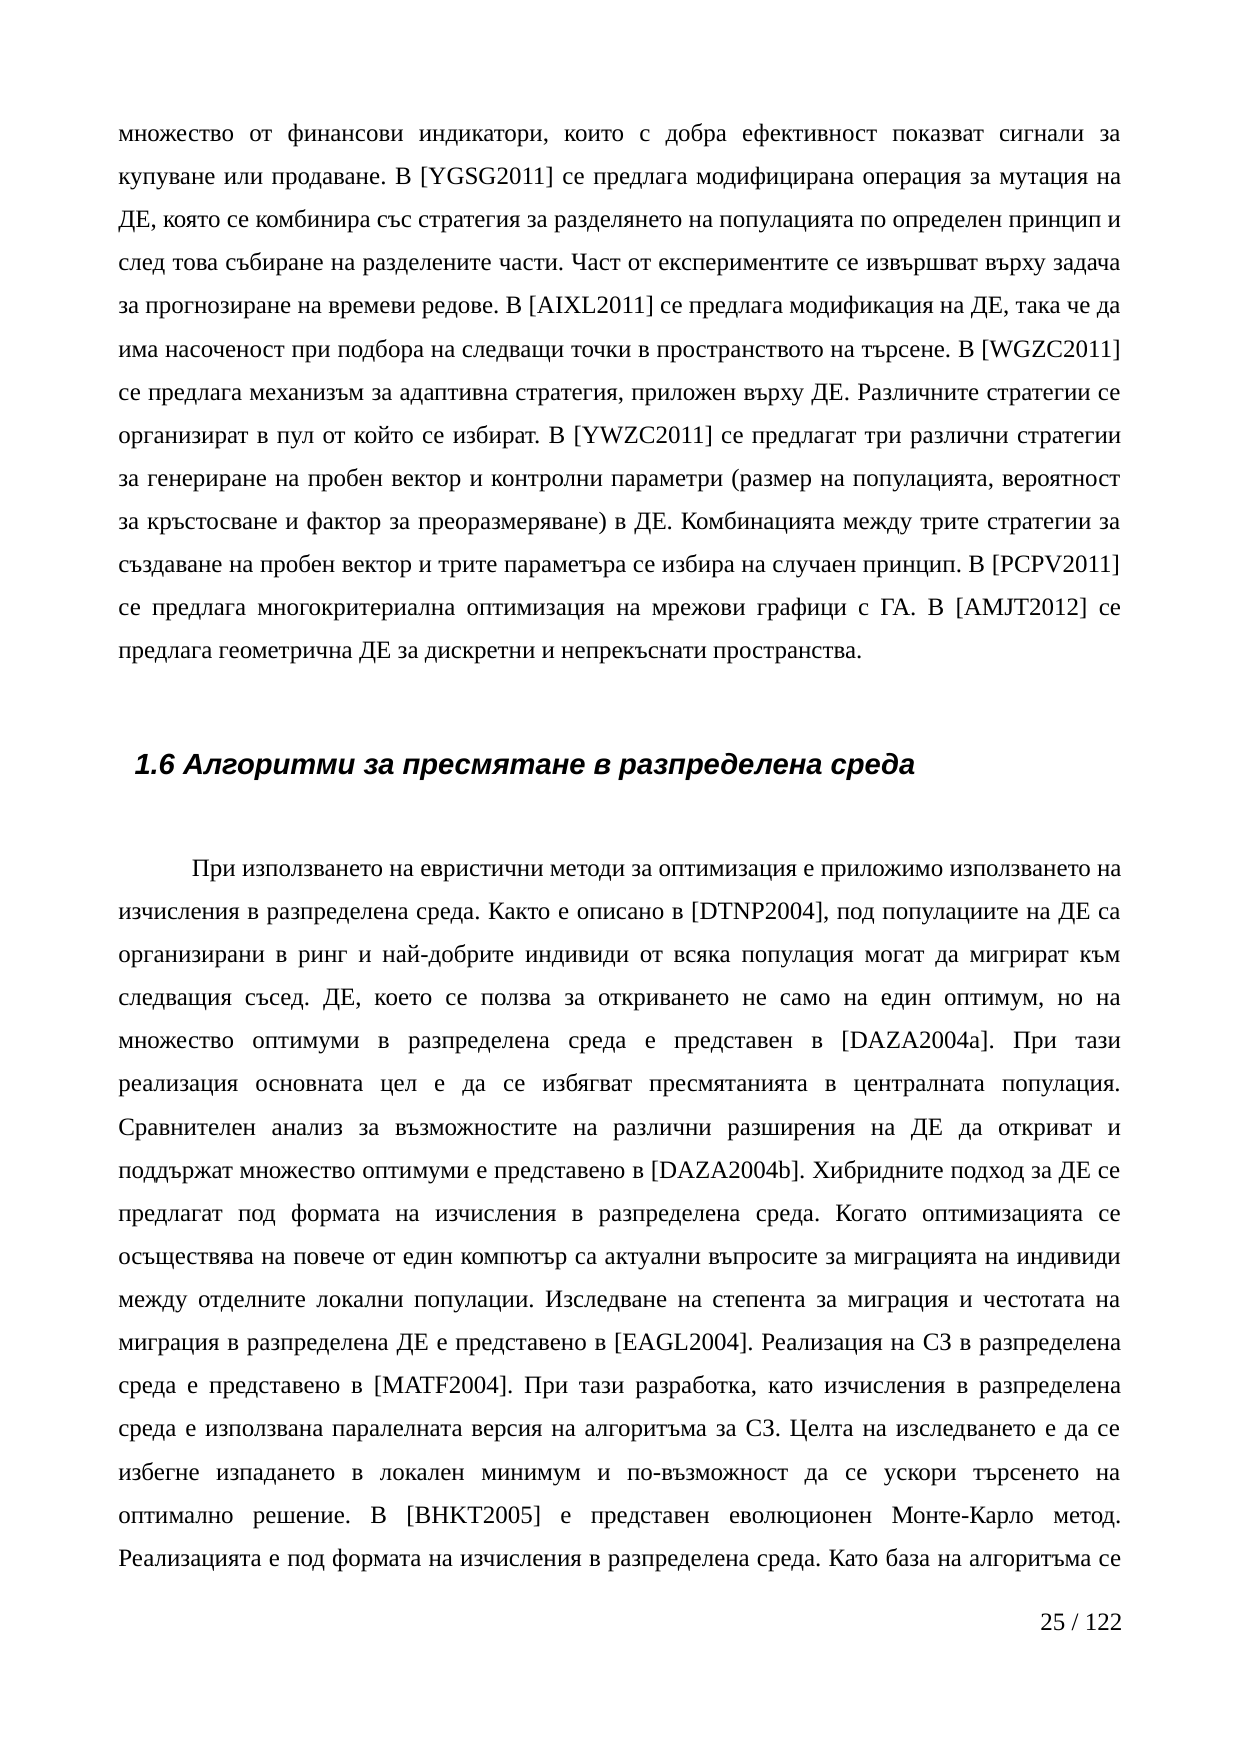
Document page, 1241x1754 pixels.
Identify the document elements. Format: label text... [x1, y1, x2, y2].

text множество от финансови индикатори, които с добра ефективност показват сигнали за купуване или продаване. В [YGSG2011] се предлага модифицирана операция за мутация на ДЕ, която се комбинира със стратегия за разделянето на популацията по определен принцип и след това събиране на разделените части. Част от експериментите се извършват върху задача за прогнозиране на времеви редове. В [AIXL2011] се предлага модификация на ДЕ, така че да има насоченост при подбора на следващи точки в пространството на търсене. В [WGZC2011] се предлага механизъм за адаптивна стратегия, приложен върху ДЕ. Различните стратегии се организират в пул от който се избират. В [YWZC2011] се предлагат три различни стратегии за генериране на пробен вектор и контролни параметри (размер на популацията, вероятност за кръстосване и фактор за преоразмеряване) в ДЕ. Комбинацията между трите стратегии за създаване на пробен вектор и трите параметъра се избира на случаен принцип. В [PCPV2011] се предлага многокритериална оптимизация на мрежови графици с ГА. В [AMJT2012] се предлага геометрична ДЕ за дискретни и непрекъснати пространства. [118, 118, 1122, 664]
subtitle 1.6 Алгоритми за пресмятане в разпределена среда [118, 747, 1122, 780]
text При използването на евристични методи за оптимизация е приложимо използването на изчисления в разпределена среда. Както е описано в [DTNP2004], под популациите на ДЕ са организирани в ринг и най-добрите индивиди от всяка популация могат да мигрират към следващия съсед. ДЕ, което се ползва за откриването не само на един оптимум, но на множество оптимуми в разпределена среда е представен в [DAZA2004a]. При тази реализация основната цел е да се избягват пресмятанията в централната популация. Сравнителен анализ за възможностите на различни разширения на ДЕ да откриват и поддържат множество оптимуми е представено в [DAZA2004b]. Хибридните подход за ДЕ се предлагат под формата на изчисления в разпределена среда. Когато оптимизацията се осъществява на повече от един компютър са актуални въпросите за миграцията на индивиди между отделните локални популации. Изследване на степента за миграция и честотата на миграция в разпределена ДЕ е представено в [EAGL2004]. Реализация на СЗ в разпределена среда е представено в [MATF2004]. При тази разработка, като изчисления в разпределена среда е използвана паралелната версия на алгоритъма за СЗ. Целта на изследването е да се избегне изпадането в локален минимум и по-възможност да се ускори търсенето на оптимално решение. В [BHKT2005] е представен еволюционен Монте-Карло метод. Реализацията е под формата на изчисления в разпределена среда. Като база на алгоритъма се [118, 853, 1122, 1572]
